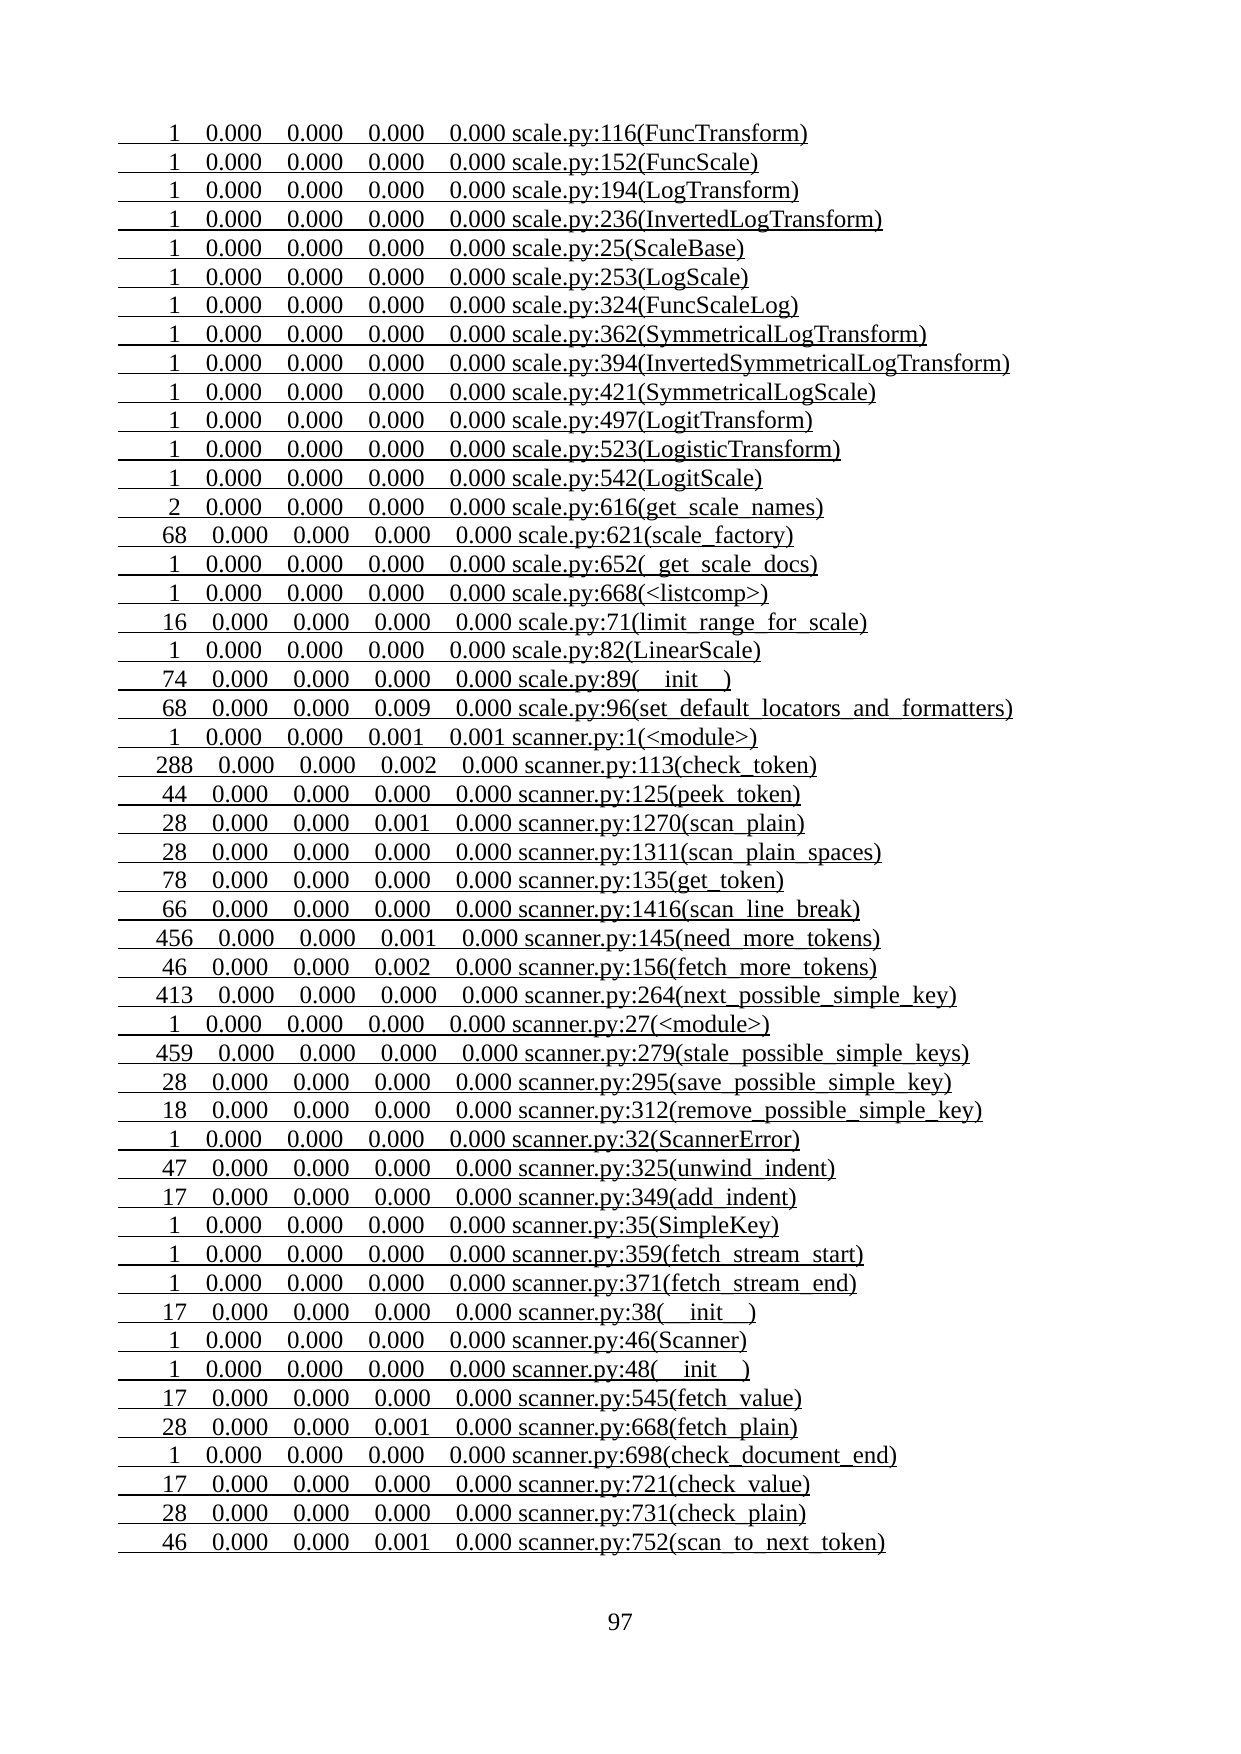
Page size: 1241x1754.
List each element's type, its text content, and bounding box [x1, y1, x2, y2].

text 1 0.000 0.000 0.000 0.000 scale.py:116(FuncTransform) [118, 118, 1122, 147]
text 17 0.000 0.000 0.000 0.000 scanner.py:38(__init__) [118, 1297, 1122, 1326]
text 17 0.000 0.000 0.000 0.000 scanner.py:545(fetch_value) [118, 1383, 1122, 1412]
text 1 0.000 0.000 0.000 0.000 scanner.py:371(fetch_stream_end) [118, 1268, 1122, 1297]
text 17 0.000 0.000 0.000 0.000 scanner.py:721(check_value) [118, 1469, 1122, 1498]
text 18 0.000 0.000 0.000 0.000 scanner.py:312(remove_possible_simple_key) [118, 1096, 1122, 1124]
text 288 0.000 0.000 0.002 0.000 scanner.py:113(check_token) [118, 751, 1122, 779]
text 456 0.000 0.000 0.001 0.000 scanner.py:145(need_more_tokens) [118, 923, 1122, 952]
text 1 0.000 0.000 0.000 0.000 scanner.py:32(ScannerError) [118, 1124, 1122, 1153]
text 28 0.000 0.000 0.000 0.000 scanner.py:731(check_plain) [118, 1498, 1122, 1527]
text 1 0.000 0.000 0.000 0.000 scale.py:523(LogisticTransform) [118, 434, 1122, 463]
text 78 0.000 0.000 0.000 0.000 scanner.py:135(get_token) [118, 866, 1122, 894]
text 46 0.000 0.000 0.001 0.000 scanner.py:752(scan_to_next_token) [118, 1527, 1122, 1556]
text 1 0.000 0.000 0.000 0.000 scale.py:25(ScaleBase) [118, 233, 1122, 262]
text 1 0.000 0.000 0.000 0.000 scale.py:421(SymmetricalLogScale) [118, 377, 1122, 406]
text 1 0.000 0.000 0.000 0.000 scale.py:652(_get_scale_docs) [118, 549, 1122, 578]
text 1 0.000 0.000 0.000 0.000 scanner.py:27(<module>) [118, 1009, 1122, 1038]
text 1 0.000 0.000 0.000 0.000 scale.py:82(LinearScale) [118, 636, 1122, 664]
text 1 0.000 0.000 0.000 0.000 scale.py:152(FuncScale) [118, 147, 1122, 176]
text 74 0.000 0.000 0.000 0.000 scale.py:89(__init__) [118, 664, 1122, 693]
text 44 0.000 0.000 0.000 0.000 scanner.py:125(peek_token) [118, 779, 1122, 808]
text 28 0.000 0.000 0.001 0.000 scanner.py:668(fetch_plain) [118, 1412, 1122, 1441]
text 66 0.000 0.000 0.000 0.000 scanner.py:1416(scan_line_break) [118, 894, 1122, 923]
text 1 0.000 0.000 0.001 0.001 scanner.py:1(<module>) [118, 722, 1122, 751]
text 1 0.000 0.000 0.000 0.000 scale.py:497(LogitTransform) [118, 406, 1122, 434]
text 1 0.000 0.000 0.000 0.000 scale.py:236(InvertedLogTransform) [118, 204, 1122, 233]
text 413 0.000 0.000 0.000 0.000 scanner.py:264(next_possible_simple_key) [118, 981, 1122, 1009]
text 1 0.000 0.000 0.000 0.000 scale.py:362(SymmetricalLogTransform) [118, 319, 1122, 348]
text 47 0.000 0.000 0.000 0.000 scanner.py:325(unwind_indent) [118, 1153, 1122, 1182]
text 68 0.000 0.000 0.000 0.000 scale.py:621(scale_factory) [118, 521, 1122, 549]
text 1 0.000 0.000 0.000 0.000 scale.py:542(LogitScale) [118, 463, 1122, 492]
text 459 0.000 0.000 0.000 0.000 scanner.py:279(stale_possible_simple_keys) [118, 1038, 1122, 1067]
text 1 0.000 0.000 0.000 0.000 scanner.py:698(check_document_end) [118, 1441, 1122, 1469]
text 1 0.000 0.000 0.000 0.000 scale.py:253(LogScale) [118, 262, 1122, 291]
text 68 0.000 0.000 0.009 0.000 scale.py:96(set_default_locators_and_formatters) [118, 693, 1122, 722]
text 2 0.000 0.000 0.000 0.000 scale.py:616(get_scale_names) [118, 492, 1122, 521]
text 1 0.000 0.000 0.000 0.000 scanner.py:48(__init__) [118, 1354, 1122, 1383]
text 17 0.000 0.000 0.000 0.000 scanner.py:349(add_indent) [118, 1182, 1122, 1211]
text 28 0.000 0.000 0.001 0.000 scanner.py:1270(scan_plain) [118, 808, 1122, 837]
text 46 0.000 0.000 0.002 0.000 scanner.py:156(fetch_more_tokens) [118, 952, 1122, 981]
text 1 0.000 0.000 0.000 0.000 scale.py:324(FuncScaleLog) [118, 291, 1122, 319]
text 1 0.000 0.000 0.000 0.000 scale.py:668(<listcomp>) [118, 578, 1122, 607]
text 1 0.000 0.000 0.000 0.000 scanner.py:35(SimpleKey) [118, 1211, 1122, 1239]
text 1 0.000 0.000 0.000 0.000 scale.py:194(LogTransform) [118, 176, 1122, 204]
text 28 0.000 0.000 0.000 0.000 scanner.py:1311(scan_plain_spaces) [118, 837, 1122, 866]
text 16 0.000 0.000 0.000 0.000 scale.py:71(limit_range_for_scale) [118, 607, 1122, 636]
text 28 0.000 0.000 0.000 0.000 scanner.py:295(save_possible_simple_key) [118, 1067, 1122, 1096]
text 1 0.000 0.000 0.000 0.000 scale.py:394(InvertedSymmetricalLogTransform) [118, 348, 1122, 377]
text 1 0.000 0.000 0.000 0.000 scanner.py:46(Scanner) [118, 1326, 1122, 1354]
text 1 0.000 0.000 0.000 0.000 scanner.py:359(fetch_stream_start) [118, 1239, 1122, 1268]
